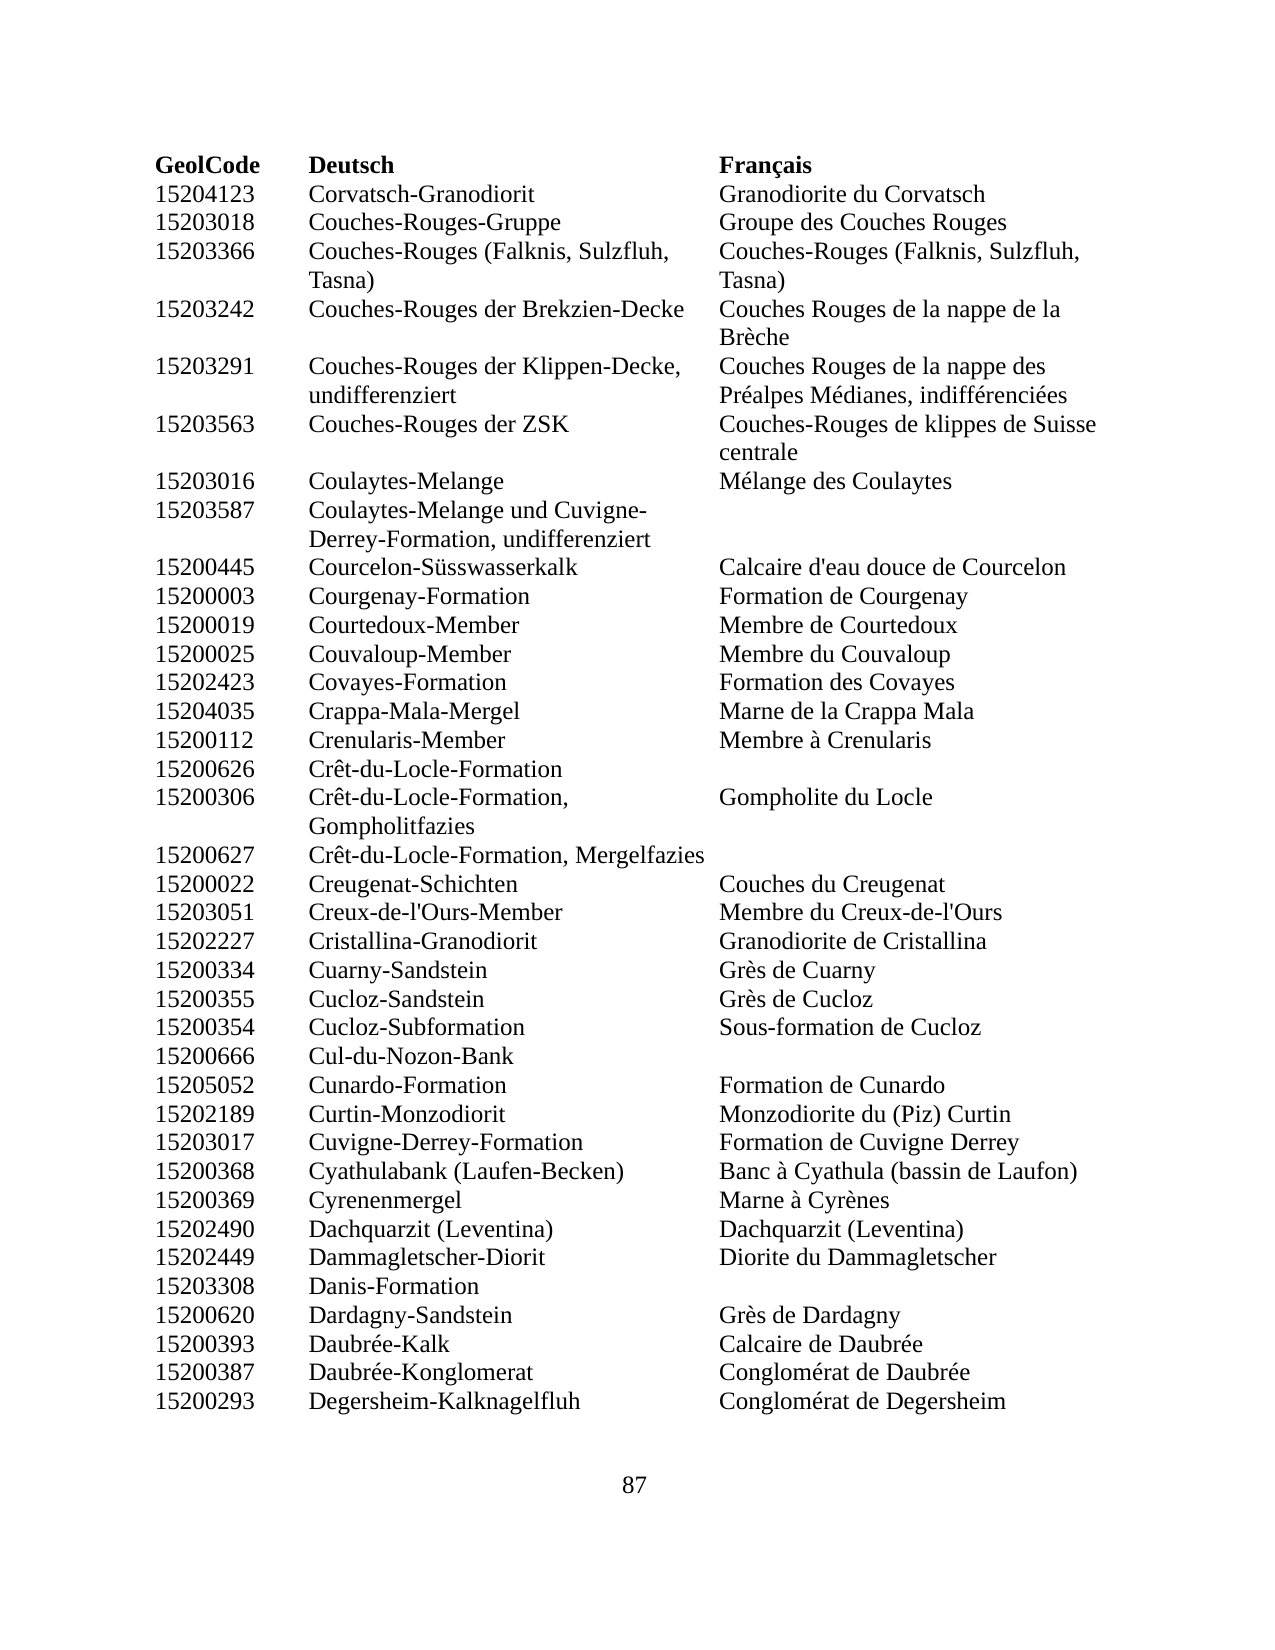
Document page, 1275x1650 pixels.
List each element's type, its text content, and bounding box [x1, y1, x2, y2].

table_cell Creugenat-Schichten [304, 869, 714, 897]
table_cell [714, 1271, 1125, 1300]
table_cell Grès de Cuarny [714, 955, 1125, 984]
table_cell Couches du Creugenat [714, 869, 1125, 897]
table_cell 15200003 [150, 581, 304, 610]
table_cell Daubrée-Konglomerat [304, 1358, 714, 1386]
table_cell 15203563 [150, 409, 304, 466]
table_cell [714, 1041, 1125, 1070]
table_cell Crêt-du-Locle-Formation, Mergelfazies [304, 840, 714, 869]
table_cell 15204035 [150, 696, 304, 725]
table_cell 15202227 [150, 926, 304, 955]
table_cell Membre du Creux-de-l'Ours [714, 898, 1125, 926]
table_cell Cucloz-Subformation [304, 1013, 714, 1041]
table_cell Cunardo-Formation [304, 1070, 714, 1099]
table_cell Couches-Rouges-Gruppe [304, 208, 714, 236]
table_cell Cyathulabank (Laufen-Becken) [304, 1156, 714, 1185]
table_cell Diorite du Dammagletscher [714, 1243, 1125, 1271]
table_cell Coulaytes-Melange und Cuvigne-Derrey-Formation, undifferenziert [304, 495, 714, 552]
table_cell Cucloz-Sandstein [304, 984, 714, 1012]
table_cell Crappa-Mala-Mergel [304, 696, 714, 725]
table_cell [714, 840, 1125, 869]
table_cell Dachquarzit (Leventina) [714, 1214, 1125, 1242]
table_cell Formation de Cunardo [714, 1070, 1125, 1099]
table_cell Couches-Rouges (Falknis, Sulzfluh, Tasna) [304, 236, 714, 294]
table_cell Couches Rouges de la nappe des Préalpes Médianes, indifférenciées [714, 351, 1125, 409]
table_cell 15203017 [150, 1128, 304, 1156]
table_cell Couches Rouges de la nappe de la Brèche [714, 294, 1125, 351]
table_cell Couches-Rouges de klippes de Suisse centrale [714, 409, 1125, 466]
table_cell 15204123 [150, 179, 304, 207]
table_cell Cuvigne-Derrey-Formation [304, 1128, 714, 1156]
table_cell Membre de Courtedoux [714, 610, 1125, 639]
table_cell Formation de Cuvigne Derrey [714, 1128, 1125, 1156]
table_cell Marne à Cyrènes [714, 1185, 1125, 1214]
table_cell 15200626 [150, 754, 304, 782]
table_cell Gompholite du Locle [714, 783, 1125, 840]
table_cell 15202189 [150, 1099, 304, 1127]
table_cell 15203242 [150, 294, 304, 351]
table_cell Creux-de-l'Ours-Member [304, 898, 714, 926]
table_cell Marne de la Crappa Mala [714, 696, 1125, 725]
table_cell Grès de Dardagny [714, 1300, 1125, 1329]
table_cell 15200019 [150, 610, 304, 639]
table_cell 15200334 [150, 955, 304, 984]
table_cell Covayes-Formation [304, 668, 714, 696]
table_cell Degersheim-Kalknagelfluh [304, 1386, 714, 1415]
table_cell 15200022 [150, 869, 304, 897]
table_cell Crenularis-Member [304, 725, 714, 754]
table_cell [714, 754, 1125, 782]
table_cell 15200293 [150, 1386, 304, 1415]
table_cell 15200666 [150, 1041, 304, 1070]
table_cell 15200354 [150, 1013, 304, 1041]
table_cell 15200387 [150, 1358, 304, 1386]
table_cell Cristallina-Granodiorit [304, 926, 714, 955]
table_cell Couches-Rouges der Klippen-Decke, undifferenziert [304, 351, 714, 409]
table_cell Dardagny-Sandstein [304, 1300, 714, 1329]
table_cell Curtin-Monzodiorit [304, 1099, 714, 1127]
table_cell Couvaloup-Member [304, 639, 714, 667]
table_cell 15202449 [150, 1243, 304, 1271]
table_cell Daubrée-Kalk [304, 1329, 714, 1357]
table_cell Dammagletscher-Diorit [304, 1243, 714, 1271]
table_cell Grès de Cucloz [714, 984, 1125, 1012]
table_header Deutsch [304, 150, 714, 179]
table_header GeolCode [150, 150, 304, 179]
table_cell Crêt-du-Locle-Formation [304, 754, 714, 782]
table_cell Granodiorite du Corvatsch [714, 179, 1125, 207]
table_cell 15200393 [150, 1329, 304, 1357]
table_cell 15203051 [150, 898, 304, 926]
table_cell Granodiorite de Cristallina [714, 926, 1125, 955]
table_cell Groupe des Couches Rouges [714, 208, 1125, 236]
table_cell Monzodiorite du (Piz) Curtin [714, 1099, 1125, 1127]
table_cell Coulaytes-Melange [304, 466, 714, 495]
table_cell Membre à Crenularis [714, 725, 1125, 754]
table_cell Cuarny-Sandstein [304, 955, 714, 984]
table_cell 15200355 [150, 984, 304, 1012]
table_cell Conglomérat de Daubrée [714, 1358, 1125, 1386]
table_cell Dachquarzit (Leventina) [304, 1214, 714, 1242]
table_cell 15200025 [150, 639, 304, 667]
table_cell Cul-du-Nozon-Bank [304, 1041, 714, 1070]
table_cell Conglomérat de Degersheim [714, 1386, 1125, 1415]
table_cell 15200369 [150, 1185, 304, 1214]
table_header Français [714, 150, 1125, 179]
table_cell 15200620 [150, 1300, 304, 1329]
table_cell Courtedoux-Member [304, 610, 714, 639]
table_cell 15203018 [150, 208, 304, 236]
table_cell 15200445 [150, 553, 304, 581]
table_cell Couches-Rouges (Falknis, Sulzfluh, Tasna) [714, 236, 1125, 294]
table_cell Couches-Rouges der ZSK [304, 409, 714, 466]
table_cell Cyrenenmergel [304, 1185, 714, 1214]
table_cell Courcelon-Süsswasserkalk [304, 553, 714, 581]
table_cell Calcaire de Daubrée [714, 1329, 1125, 1357]
table_cell 15203016 [150, 466, 304, 495]
table_cell Mélange des Coulaytes [714, 466, 1125, 495]
table_cell Danis-Formation [304, 1271, 714, 1300]
table_cell 15200368 [150, 1156, 304, 1185]
table_cell 15203308 [150, 1271, 304, 1300]
table_cell Corvatsch-Granodiorit [304, 179, 714, 207]
table_cell 15202490 [150, 1214, 304, 1242]
table_cell 15200112 [150, 725, 304, 754]
table_cell 15202423 [150, 668, 304, 696]
table_cell Membre du Couvaloup [714, 639, 1125, 667]
table_cell Couches-Rouges der Brekzien-Decke [304, 294, 714, 351]
table_cell [714, 495, 1125, 552]
table_cell Crêt-du-Locle-Formation, Gompholitfazies [304, 783, 714, 840]
table_cell 15203587 [150, 495, 304, 552]
table_cell 15200306 [150, 783, 304, 840]
table_cell Calcaire d'eau douce de Courcelon [714, 553, 1125, 581]
table_cell Sous-formation de Cucloz [714, 1013, 1125, 1041]
table_cell Courgenay-Formation [304, 581, 714, 610]
table_cell 15203291 [150, 351, 304, 409]
table_cell 15203366 [150, 236, 304, 294]
table_cell Banc à Cyathula (bassin de Laufon) [714, 1156, 1125, 1185]
table_cell Formation des Covayes [714, 668, 1125, 696]
table_cell 15200627 [150, 840, 304, 869]
table_cell Formation de Courgenay [714, 581, 1125, 610]
table_cell 15205052 [150, 1070, 304, 1099]
